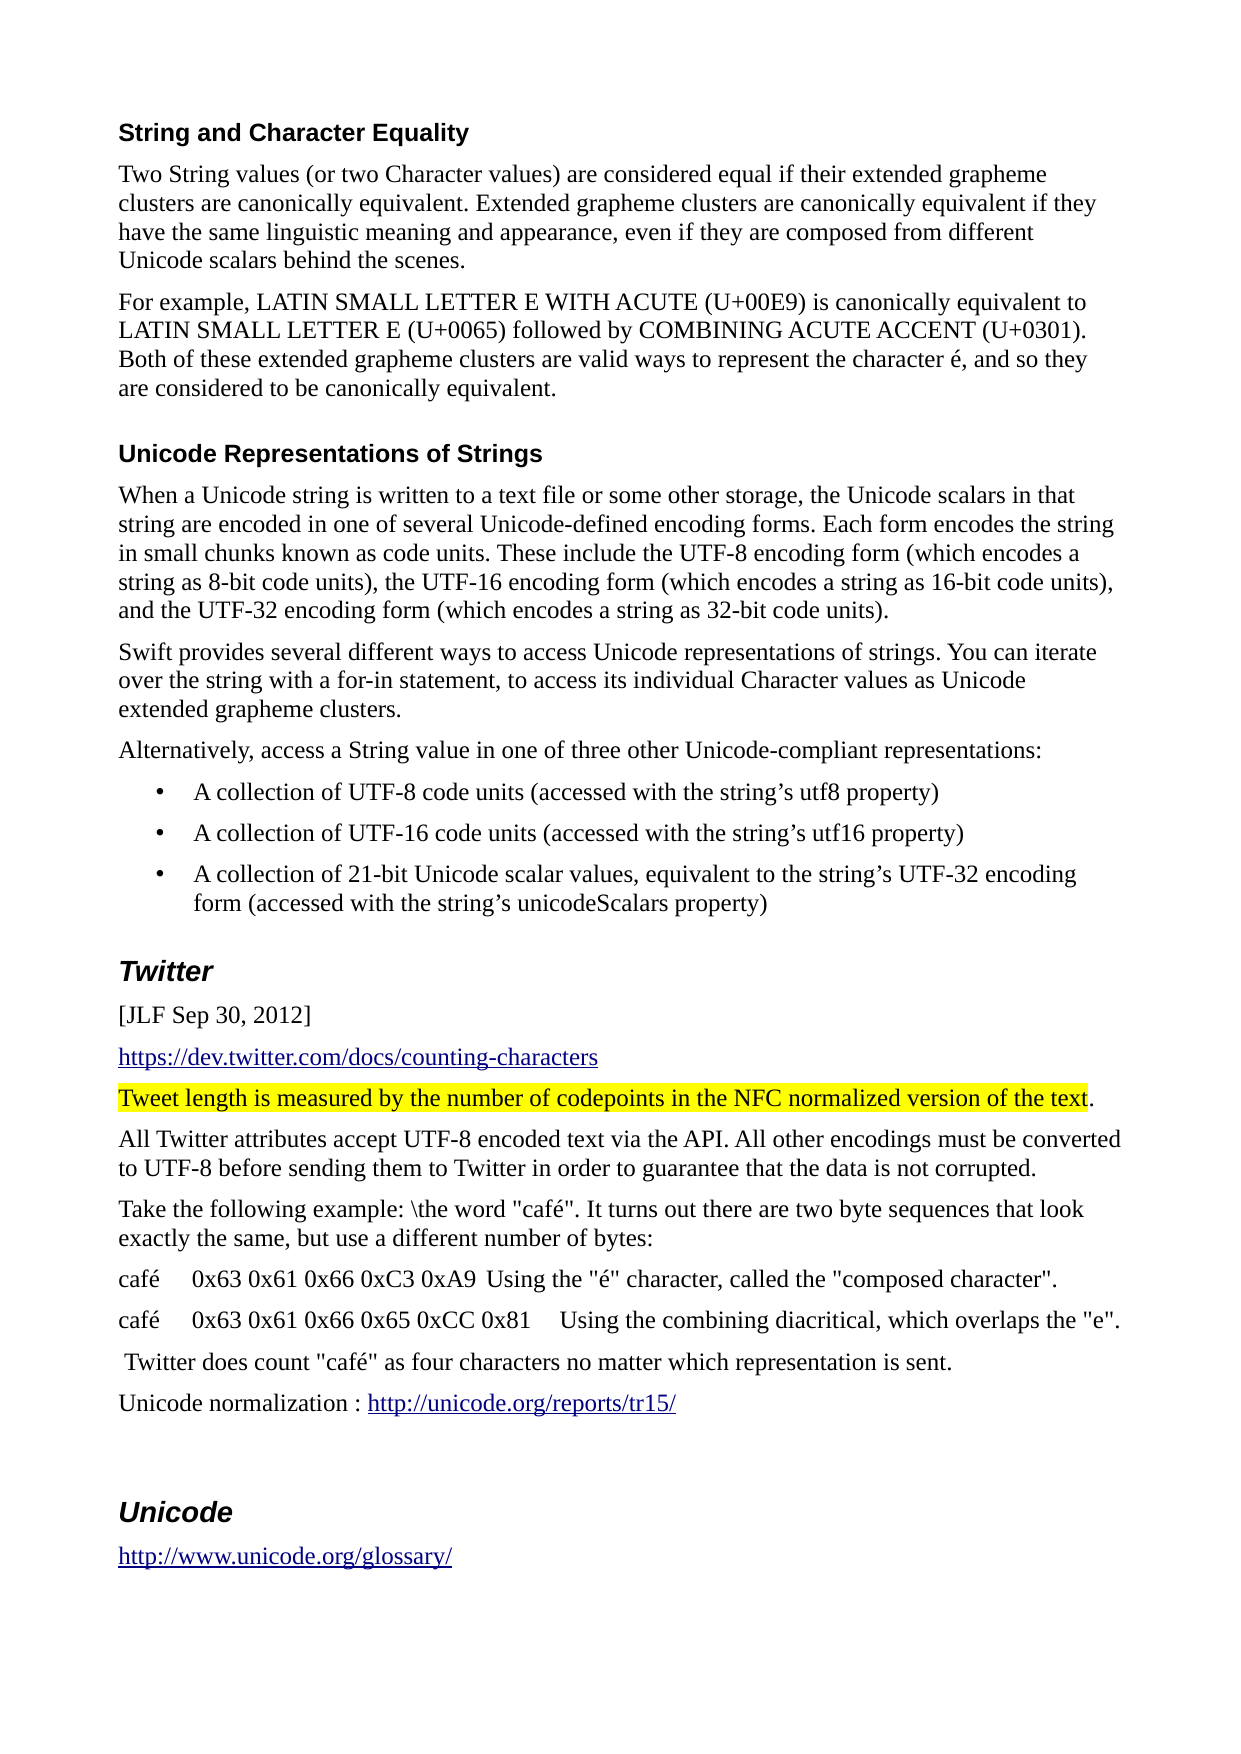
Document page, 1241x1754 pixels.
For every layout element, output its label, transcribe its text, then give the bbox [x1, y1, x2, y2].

text Two String values (or two Character values) are considered equal if their extended grapheme clusters are canonically equivalent. Extended grapheme clusters are canonically equivalent if they have the same linguistic meaning and appearance, even if they are composed from different Unicode scalars behind the scenes. [118, 159, 1122, 274]
subtitle Twitter [118, 954, 1122, 988]
text http://www.unicode.org/glossary/ [118, 1541, 1122, 1570]
text Alternatively, access a String value in one of three other Unicode-compliant representations: [118, 736, 1122, 764]
list A collection of UTF-8 code units (accessed with the string’s utf8 property) [156, 777, 1122, 806]
text [JLF Sep 30, 2012] [118, 1000, 1122, 1029]
text Swift provides several different ways to access Unicode representations of strings. You can iterate over the string with a for-in statement, to access its individual Character values as Unicode extended grapheme clusters. [118, 637, 1122, 723]
text Take the following example: \the word "café". It turns out there are two byte sequences that look exactly the same, but use a different number of bytes: [118, 1194, 1122, 1252]
text For example, LATIN SMALL LETTER E WITH ACUTE (U+00E9) is canonically equivalent to LATIN SMALL LETTER E (U+0065) followed by COMBINING ACUTE ACCENT (U+0301). Both of these extended grapheme clusters are valid ways to represent the character é, and so they are considered to be canonically equivalent. [118, 287, 1122, 402]
list A collection of 21-bit Unicode scalar values, equivalent to the string’s UTF-32 encoding form (accessed with the string’s unicodeScalars property) [156, 859, 1122, 917]
text All Twitter attributes accept UTF-8 encoded text via the API. All other encodings must be converted to UTF-8 before sending them to Twitter in order to guarantee that the data is not corrupted. [118, 1124, 1122, 1182]
text https://dev.twitter.com/docs/counting-characters [118, 1042, 1122, 1070]
text When a Unicode string is written to a text file or some other storage, the Unicode scalars in that string are encoded in one of several Unicode-defined encoding forms. Each form encodes the string in small chunks known as code units. These include the UTF-8 encoding form (which encodes a string as 8-bit code units), the UTF-16 encoding form (which encodes a string as 16-bit code units), and the UTF-32 encoding form (which encodes a string as 32-bit code units). [118, 481, 1122, 624]
subtitle Unicode Representations of Strings [118, 439, 1122, 468]
text café 0x63 0x61 0x66 0x65 0xCC 0x81 Using the combining diacritical, which overlaps the "e". [118, 1305, 1122, 1334]
subtitle Unicode [118, 1495, 1122, 1529]
text Twitter does count "café" as four characters no matter which representation is sent. [118, 1347, 1122, 1375]
text Tweet length is measured by the number of codepoints in the NFC normalized version of the text. [118, 1083, 1122, 1112]
list A collection of UTF-16 code units (accessed with the string’s utf16 property) [156, 818, 1122, 847]
text café 0x63 0x61 0x66 0xC3 0xA9 Using the "é" character, called the "composed character". [118, 1264, 1122, 1293]
subtitle String and Character Equality [118, 118, 1122, 147]
text Unicode normalization : http://unicode.org/reports/tr15/ [118, 1388, 1122, 1417]
